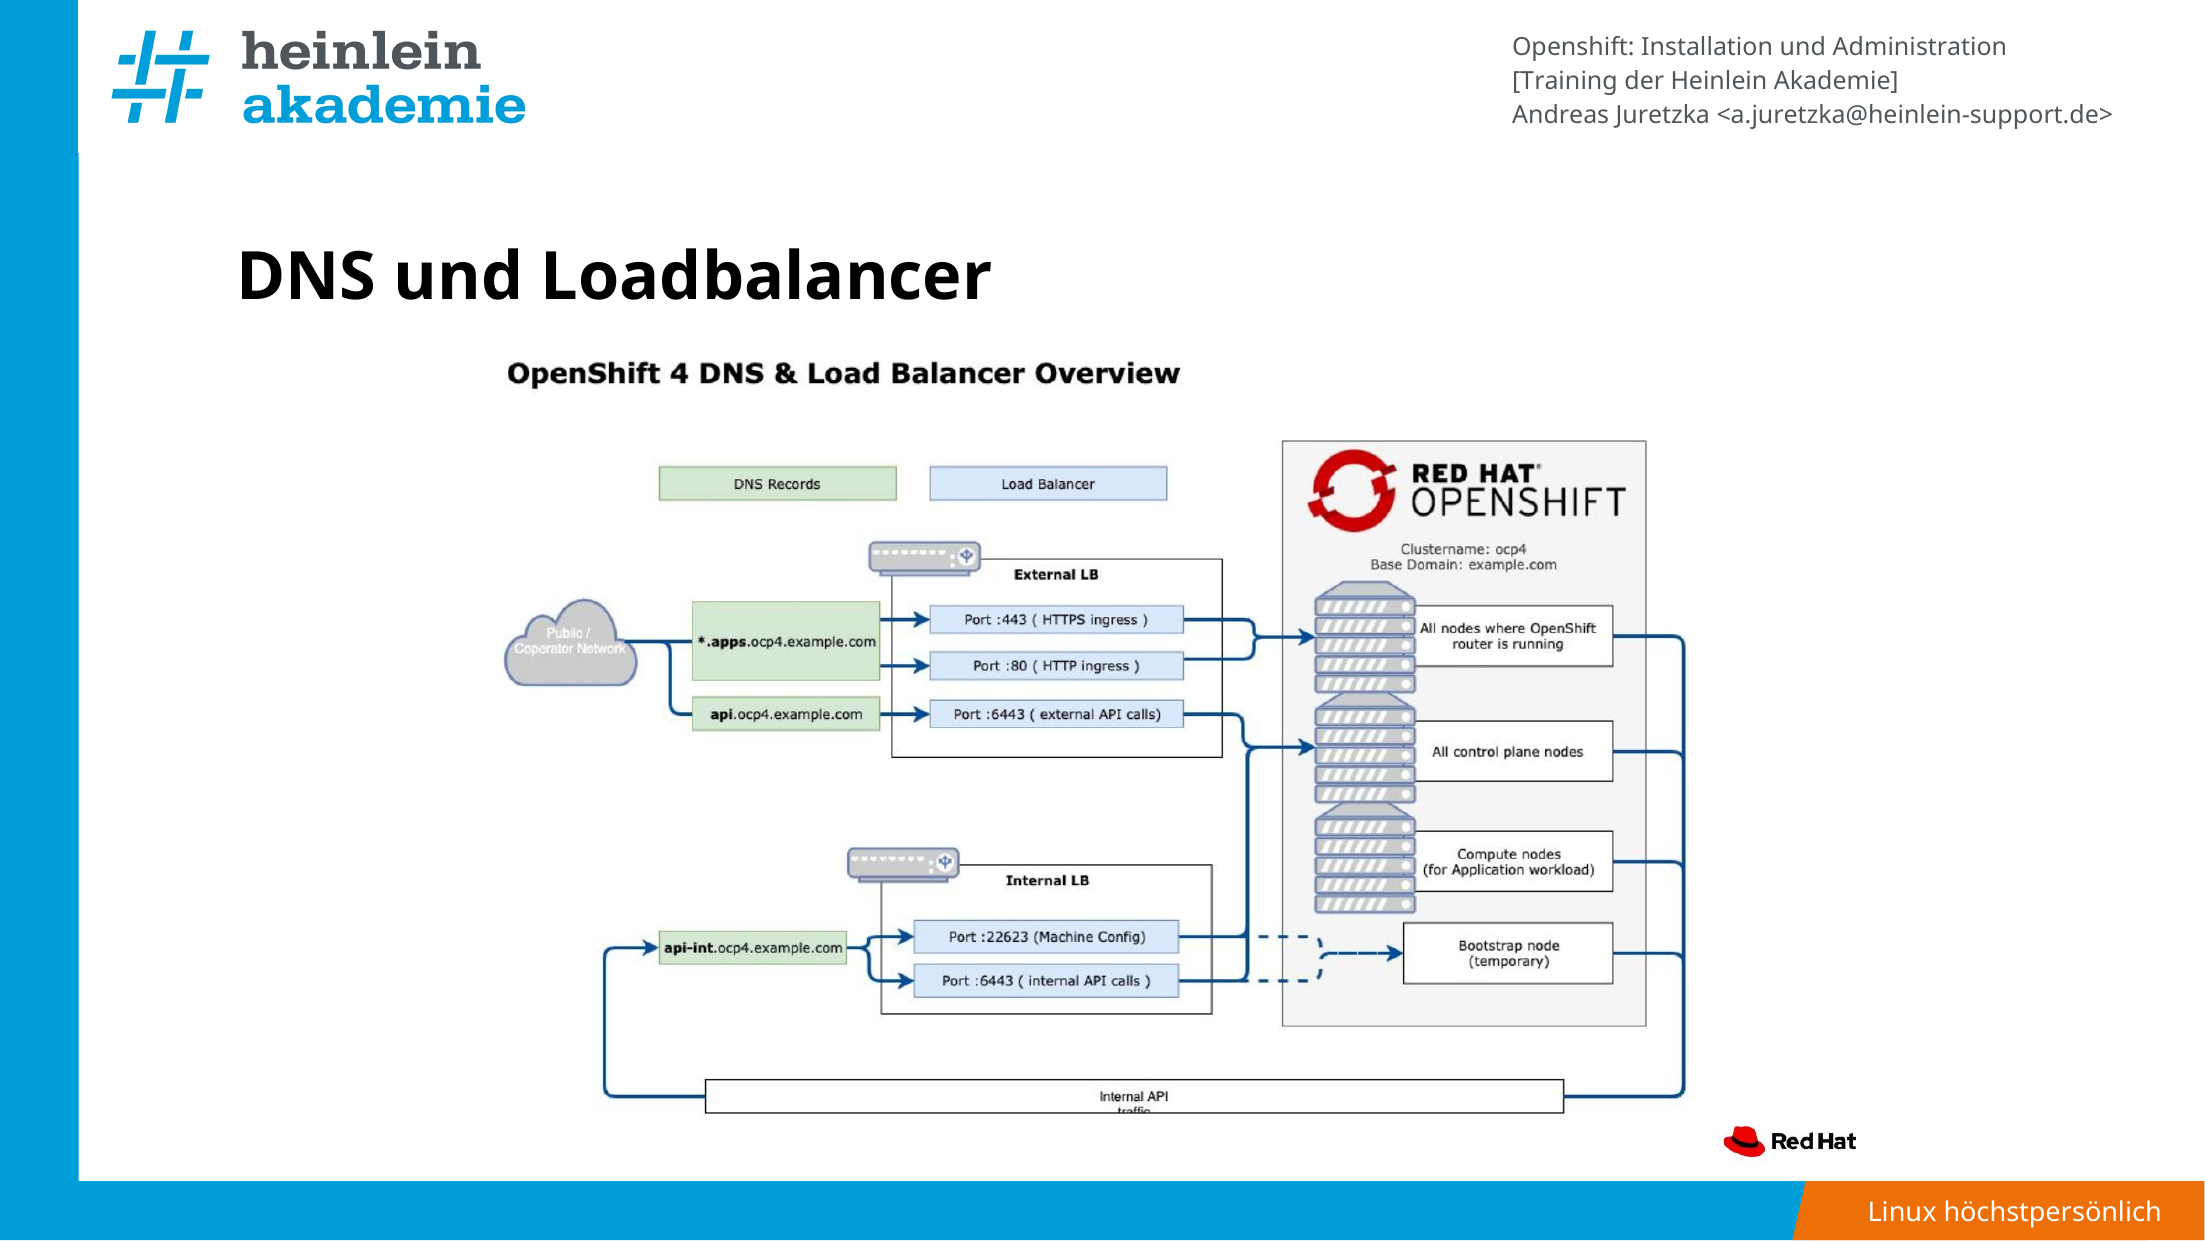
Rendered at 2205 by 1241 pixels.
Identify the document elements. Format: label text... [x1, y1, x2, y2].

picture [79, 0, 558, 153]
picture [451, 318, 1881, 1169]
title DNS und Loadbalancer [236, 182, 1979, 319]
